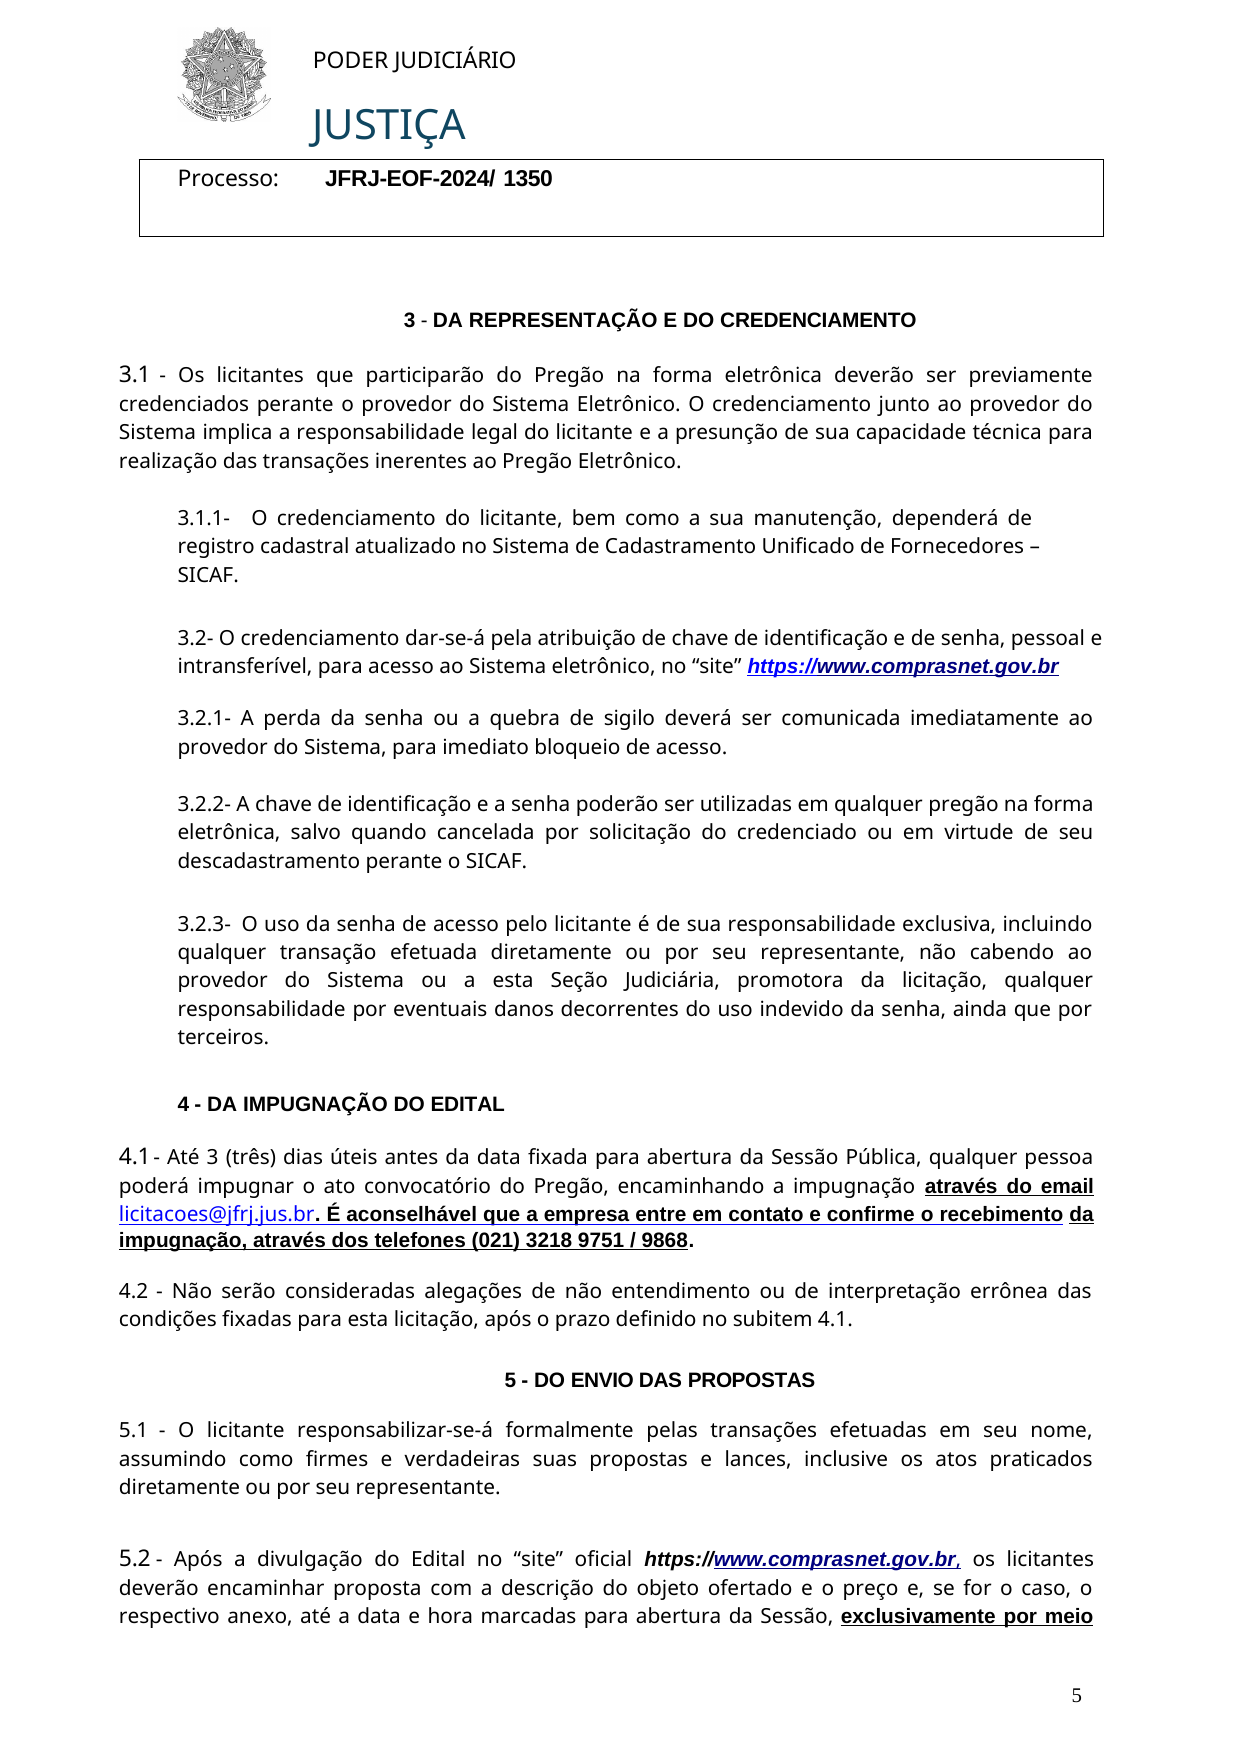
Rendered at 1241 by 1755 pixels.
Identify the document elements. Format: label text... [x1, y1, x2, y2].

list - DA REPRESENTAÇÃO E DO CREDENCIAMENTO [177, 306, 1143, 334]
list - DO ENVIO DAS PROPOSTAS [177, 1367, 1143, 1391]
text 3.1.1- O credenciamento do licitante, bem como a sua manutenção, dependerá de registro cadastral atualizado no Sistema de Cadastramento Unificado de Fornecedores – SICAF. [177, 503, 1075, 588]
text 3.2- O credenciamento dar-se-á pela atribuição de chave de identificação e de senha, pessoal e intransferível, para acesso ao Sistema eletrônico, no “site” https://www.comprasnet.gov.br [177, 623, 1143, 679]
subtitle JUSTIÇA [313, 95, 1143, 152]
text 3.2.2- A chave de identificação e a senha poderão ser utilizadas em qualquer pregão na forma eletrônica, salvo quando cancelada por solicitação do credenciado ou em virtude de seu descadastramento perante o SICAF. [177, 789, 1094, 874]
text 3.2.3- O uso da senha de acesso pelo licitante é de sua responsabilidade exclusiva, incluindo qualquer transação efetuada diretamente ou por seu representante, não cabendo ao provedor do Sistema ou a esta Seção Judiciária, promotora da licitação, qualquer responsabilidade por eventuais danos decorrentes do uso indevido da senha, ainda que por terceiros. [177, 909, 1094, 1051]
list - DA IMPUGNAÇÃO DO EDITAL [177, 1092, 1143, 1116]
list - Não serão consideradas alegações de não entendimento ou de interpretação errônea das condições fixadas para esta licitação, após o prazo definido no subitem 4.1. [119, 1276, 1093, 1333]
text 3.2.1- A perda da senha ou a quebra de sigilo deverá ser comunicada imediatamente ao provedor do Sistema, para imediato bloqueio de acesso. [177, 703, 1094, 760]
list - O licitante responsabilizar-se-á formalmente pelas transações efetuadas em seu nome, assumindo como firmes e verdadeiras suas propostas e lances, inclusive os atos praticados diretamente ou por seu representante. [119, 1415, 1093, 1501]
text Processo: JFRJ-EOF-2024/ 1350 [177, 162, 1103, 194]
list - Os licitantes que participarão do Pregão na forma eletrônica deverão ser previamente credenciados perante o provedor do Sistema Eletrônico. O credenciamento junto ao provedor do Sistema implica a responsabilidade legal do licitante e a presunção de sua capacidade técnica para realização das transações inerentes ao Pregão Eletrônico. [119, 358, 1094, 474]
text PODER JUDICIÁRIO [313, 43, 1143, 75]
list - Após a divulgação do Edital no “site” oficial https://www.comprasnet.gov.br, os licitantes deverão encaminhar proposta com a descrição do objeto ofertado e o preço e, se for o caso, o respectivo anexo, até a data e hora marcadas para abertura da Sessão, exclusivamente por meio [119, 1542, 1094, 1630]
list - Até 3 (três) dias úteis antes da data fixada para abertura da Sessão Pública, qualquer pessoa poderá impugnar o ato convocatório do Pregão, encaminhando a impugnação através do email licitacoes@jfrj.jus.br. É aconselhável que a empresa entre em contato e confirme o recebimento da impugnação, através dos telefones (021) 3218 9751 / 9868. [119, 1140, 1094, 1252]
